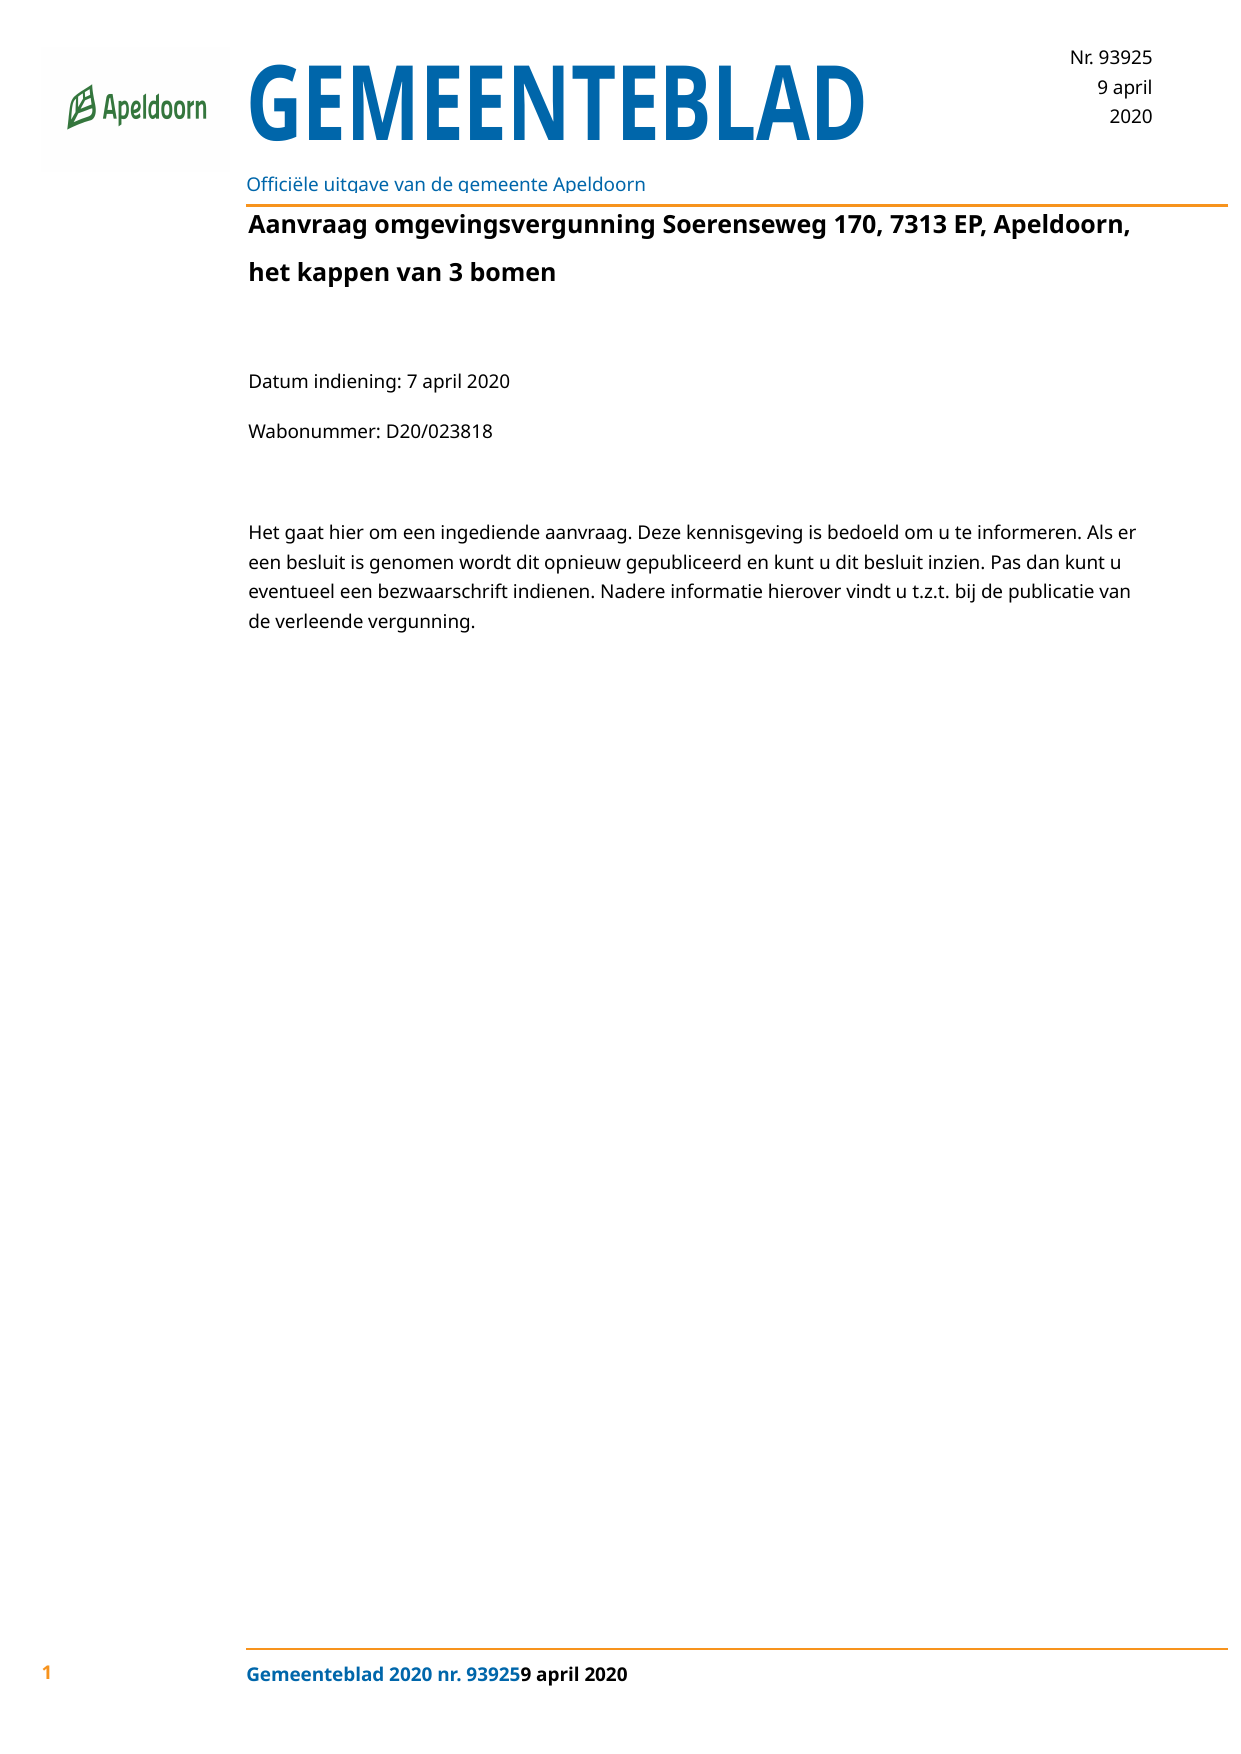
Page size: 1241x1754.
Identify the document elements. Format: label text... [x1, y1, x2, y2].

text Datum indiening: 7 april 2020 [248, 368, 1152, 394]
text Wabonummer: D20/023818 [248, 419, 1152, 444]
text Aanvraag omgevingsvergunning Soerenseweg 170, 7313 EP, Apeldoorn, het kappen van 3 bomen [248, 207, 1152, 288]
text Het gaat hier om een ingediende aanvraag. Deze kennisgeving is bedoeld om u te informeren. Als er een besluit is genomen wordt dit opnieuw gepubliceerd en kunt u dit besluit inzien. Pas dan kunt u eventueel een bezwaarschrift indienen. Nadere informatie hierover vindt u t.z.t. bij de publicatie van de verleende vergunning. [248, 519, 1152, 634]
picture [41, 47, 231, 172]
